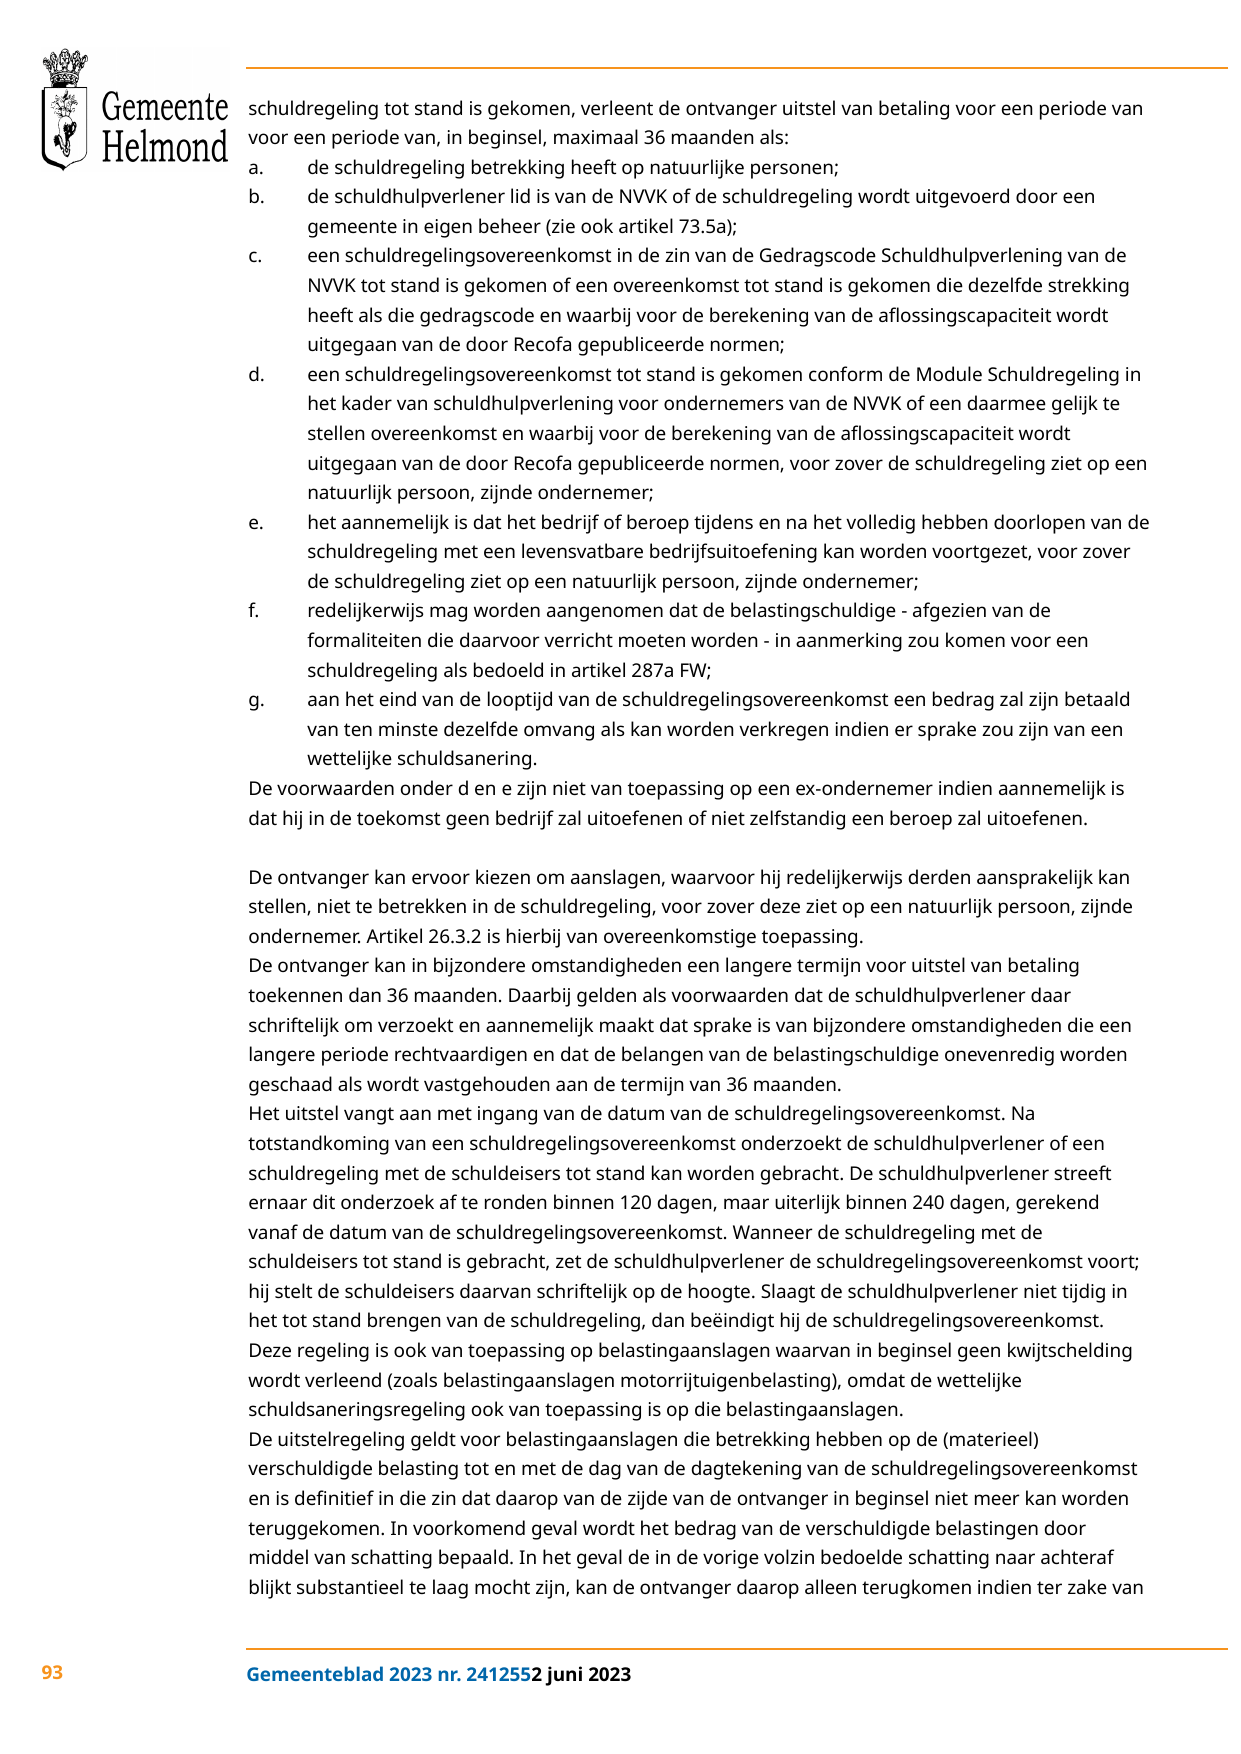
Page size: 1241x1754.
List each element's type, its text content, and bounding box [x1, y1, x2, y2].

text De ontvanger kan in bijzondere omstandigheden een langere termijn voor uitstel van betaling toekennen dan 36 maanden. Daarbij gelden als voorwaarden dat de schuldhulpverlener daar schriftelijk om verzoekt en aannemelijk maakt dat sprake is van bijzondere omstandigheden die een langere periode rechtvaardigen en dat de belangen van de belastingschuldige onevenredig worden geschaad als wordt vastgehouden aan de termijn van 36 maanden. [248, 953, 1152, 1097]
list aan het eind van de looptijd van de schuldregelingsovereenkomst een bedrag zal zijn betaald van ten minste dezelfde omvang als kan worden verkregen indien er sprake zou zijn van een wettelijke schuldsanering. [248, 686, 1152, 771]
text De voorwaarden onder d en e zijn niet van toepassing op een ex-ondernemer indien aannemelijk is dat hij in de toekomst geen bedrijf zal uitoefenen of niet zelfstandig een beroep zal uitoefenen. [248, 775, 1152, 831]
text De uitstelregeling geldt voor belastingaanslagen die betrekking hebben op de (materieel) verschuldigde belasting tot en met de dag van de dagtekening van de schuldregelingsovereenkomst en is definitief in die zin dat daarop van de zijde van de ontvanger in beginsel niet meer kan worden teruggekomen. In voorkomend geval wordt het bedrag van de verschuldigde belastingen door middel van schatting bepaald. In het geval de in de vorige volzin bedoelde schatting naar achteraf blijkt substantieel te laag mocht zijn, kan de ontvanger daarop alleen terugkomen indien ter zake van [248, 1426, 1152, 1600]
text schuldregeling tot stand is gekomen, verleent de ontvanger uitstel van betaling voor een periode van voor een periode van, in beginsel, maximaal 36 maanden als: [248, 95, 1152, 150]
text Het uitstel vangt aan met ingang van de datum van de schuldregelingsovereenkomst. Na totstandkoming van een schuldregelingsovereenkomst onderzoekt de schuldhulpverlener of een schuldregeling met de schuldeisers tot stand kan worden gebracht. De schuldhulpverlener streeft ernaar dit onderzoek af te ronden binnen 120 dagen, maar uiterlijk binnen 240 dagen, gerekend vanaf de datum van de schuldregelingsovereenkomst. Wanneer de schuldregeling met de schuldeisers tot stand is gebracht, zet de schuldhulpverlener de schuldregelingsovereenkomst voort; hij stelt de schuldeisers daarvan schriftelijk op de hoogte. Slaagt de schuldhulpverlener niet tijdig in het tot stand brengen van de schuldregeling, dan beëindigt hij de schuldregelingsovereenkomst. [248, 1101, 1152, 1333]
list een schuldregelingsovereenkomst in de zin van de Gedragscode Schuldhulpverlening van de NVVK tot stand is gekomen of een overeenkomst tot stand is gekomen die dezelfde strekking heeft als die gedragscode en waarbij voor de berekening van de aflossingscapaciteit wordt uitgegaan van de door Recofa gepubliceerde normen; [248, 243, 1152, 357]
picture [41, 47, 231, 172]
list het aannemelijk is dat het bedrijf of beroep tijdens en na het volledig hebben doorlopen van de schuldregeling met een levensvatbare bedrijfsuitoefening kan worden voortgezet, voor zover de schuldregeling ziet op een natuurlijk persoon, zijnde ondernemer; [248, 509, 1152, 594]
list de schuldregeling betrekking heeft op natuurlijke personen; [248, 154, 1152, 180]
text Deze regeling is ook van toepassing op belastingaanslagen waarvan in beginsel geen kwijtschelding wordt verleend (zoals belastingaanslagen motorrijtuigenbelasting), omdat de wettelijke schuldsaneringsregeling ook van toepassing is op die belastingaanslagen. [248, 1337, 1152, 1422]
list de schuldhulpverlener lid is van de NVVK of de schuldregeling wordt uitgevoerd door een gemeente in eigen beheer (zie ook artikel 73.5a); [248, 183, 1152, 239]
list een schuldregelingsovereenkomst tot stand is gekomen conform de Module Schuldregeling in het kader van schuldhulpverlening voor ondernemers van de NVVK of een daarmee gelijk te stellen overeenkomst en waarbij voor de berekening van de aflossingscapaciteit wordt uitgegaan van de door Recofa gepubliceerde normen, voor zover de schuldregeling ziet op een natuurlijk persoon, zijnde ondernemer; [248, 361, 1152, 505]
list redelijkerwijs mag worden aangenomen dat de belastingschuldige - afgezien van de formaliteiten die daarvoor verricht moeten worden - in aanmerking zou komen voor een schuldregeling als bedoeld in artikel 287a FW; [248, 598, 1152, 683]
text De ontvanger kan ervoor kiezen om aanslagen, waarvoor hij redelijkerwijs derden aansprakelijk kan stellen, niet te betrekken in de schuldregeling, voor zover deze ziet op een natuurlijk persoon, zijnde ondernemer. Artikel 26.3.2 is hierbij van overeenkomstige toepassing. [248, 864, 1152, 949]
